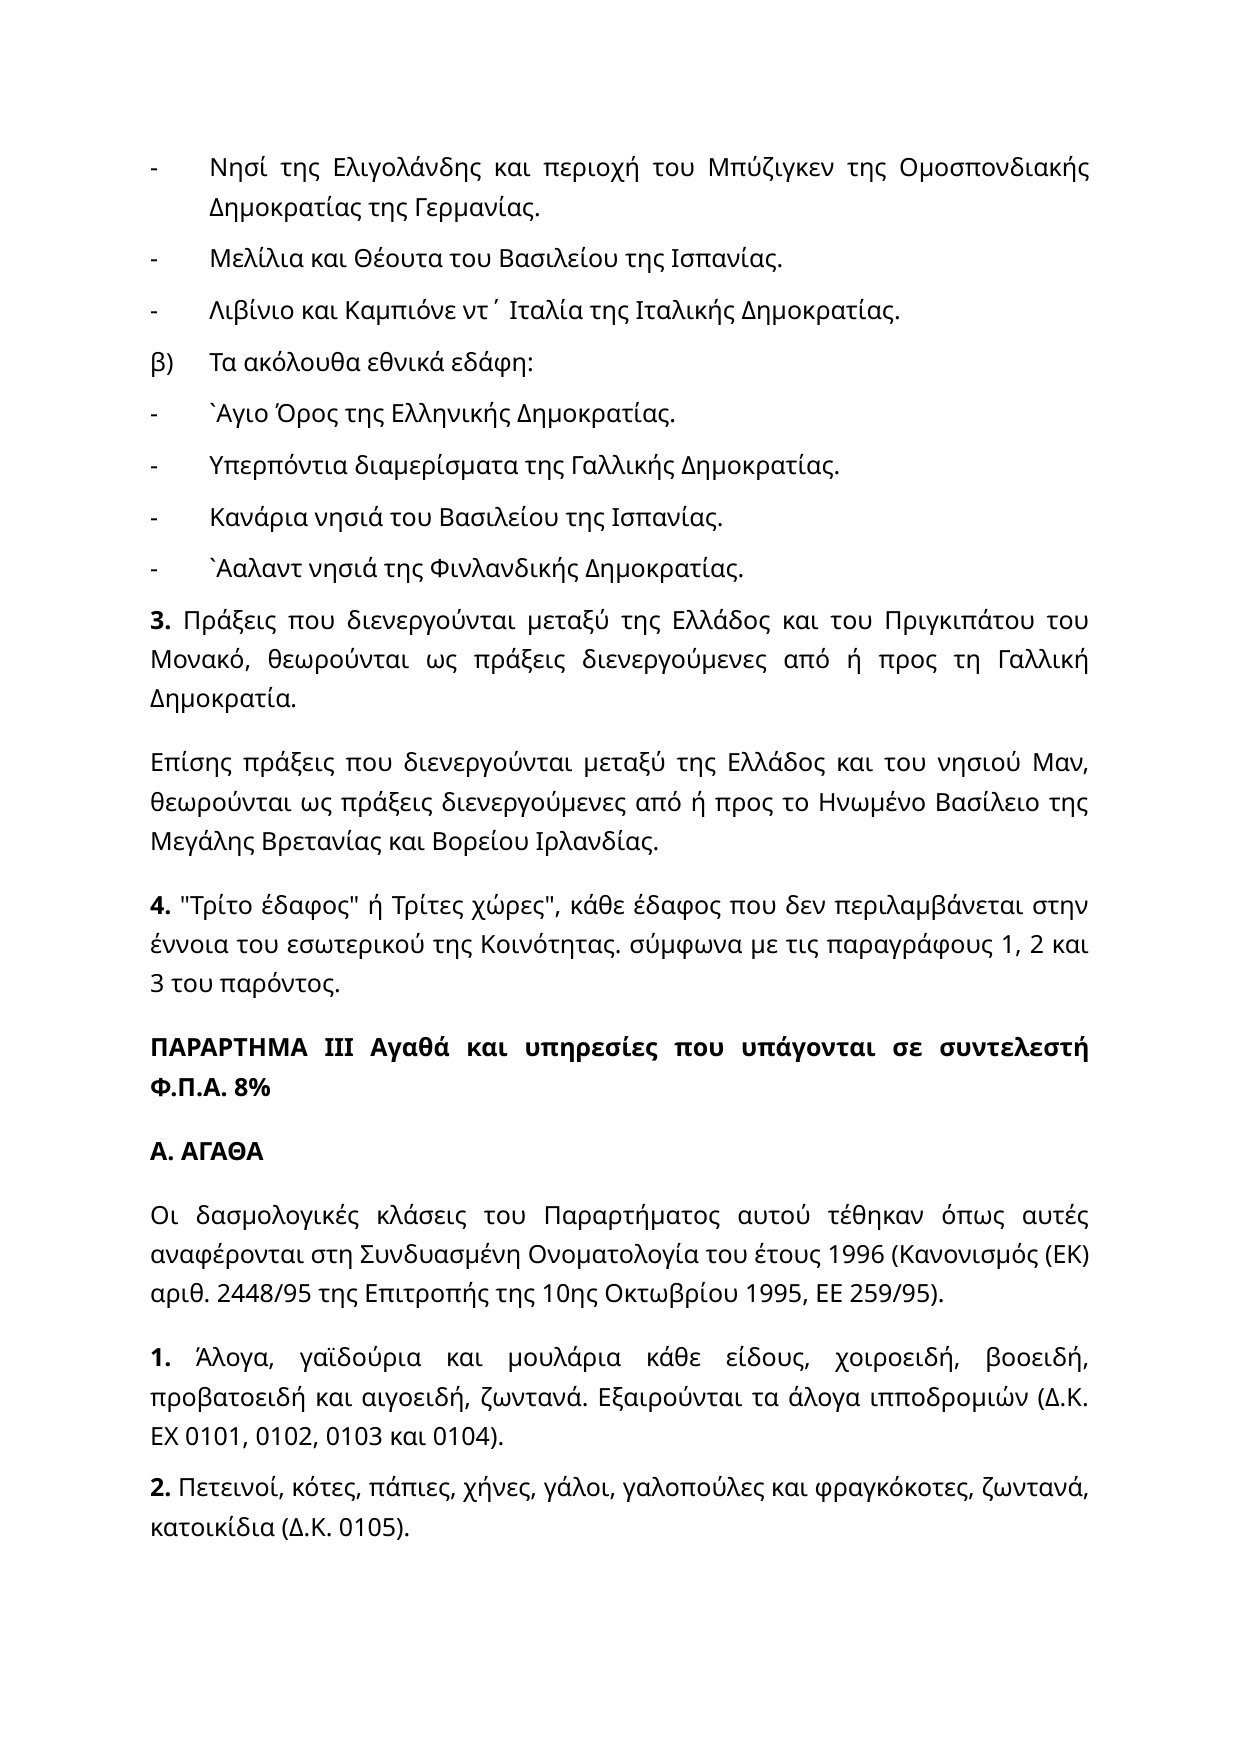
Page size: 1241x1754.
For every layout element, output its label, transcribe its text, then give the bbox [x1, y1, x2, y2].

list - `Ααλαντ νησιά της Φινλανδικής Δημοκρατίας. [150, 551, 1090, 585]
text Οι δασμολογικές κλάσεις του Παραρτήματος αυτού τέθηκαν όπως αυτές αναφέρονται στη Συνδυασμένη Ονοματολογία του έτους 1996 (Κανονισμός (ΕΚ) αριθ. 2448/95 της Επιτροπής της 10ης Οκτωβρίου 1995, ΕΕ 259/95). [150, 1197, 1090, 1310]
text 2. Πετεινοί, κότες, πάπιες, χήνες, γάλοι, γαλοπούλες και φραγκόκοτες, ζωντανά, κατοικίδια (Δ.Κ. 0105). [150, 1470, 1090, 1543]
list - Νησί της Ελιγολάνδης και περιοχή του Μπύζιγκεν της Ομοσπονδιακής Δημοκρατίας της Γερμανίας. [150, 150, 1090, 223]
list β) Τα ακόλουθα εθνικά εδάφη: [150, 344, 1090, 378]
text Επίσης πράξεις που διενεργούνται μεταξύ της Ελλάδος και του νησιού Μαν, θεωρούνται ως πράξεις διενεργούμενες από ή προς το Ηνωμένο Βασίλειο της Μεγάλης Βρετανίας και Βορείου Ιρλανδίας. [150, 745, 1090, 857]
list - Υπερπόντια διαμερίσματα της Γαλλικής Δημοκρατίας. [150, 447, 1090, 482]
list - Μελίλια και Θέουτα του Βασιλείου της Ισπανίας. [150, 241, 1090, 275]
list - Κανάρια νησιά του Βασιλείου της Ισπανίας. [150, 499, 1090, 533]
text ΠΑΡΑΡΤΗΜΑ III Αγαθά και υπηρεσίες που υπάγονται σε συντελεστή Φ.Π.Α. 8% [150, 1030, 1090, 1103]
text 3. Πράξεις που διενεργούνται μεταξύ της Ελλάδος και του Πριγκιπάτου του Μονακό, θεωρούνται ως πράξεις διενεργούμενες από ή προς τη Γαλλική Δημοκρατία. [150, 602, 1090, 715]
text 4. "Τρίτο έδαφος" ή Τρίτες χώρες", κάθε έδαφος που δεν περιλαμβάνεται στην έννοια του εσωτερικού της Κοινότητας. σύμφωνα με τις παραγράφους 1, 2 και 3 του παρόντος. [150, 887, 1090, 1000]
list - Λιβίνιο και Καμπιόνε ντ΄ Ιταλία της Ιταλικής Δημοκρατίας. [150, 292, 1090, 327]
list - `Αγιο Όρος της Ελληνικής Δημοκρατίας. [150, 396, 1090, 430]
text 1. Άλογα, γαϊδούρια και μουλάρια κάθε είδους, χοιροειδή, βοοειδή, προβατοειδή και αιγοειδή, ζωντανά. Εξαιρούνται τα άλογα ιπποδρομιών (Δ.Κ. ΕΧ 0101, 0102, 0103 και 0104). [150, 1340, 1090, 1452]
text Α. ΑΓΑΘΑ [150, 1133, 1090, 1167]
